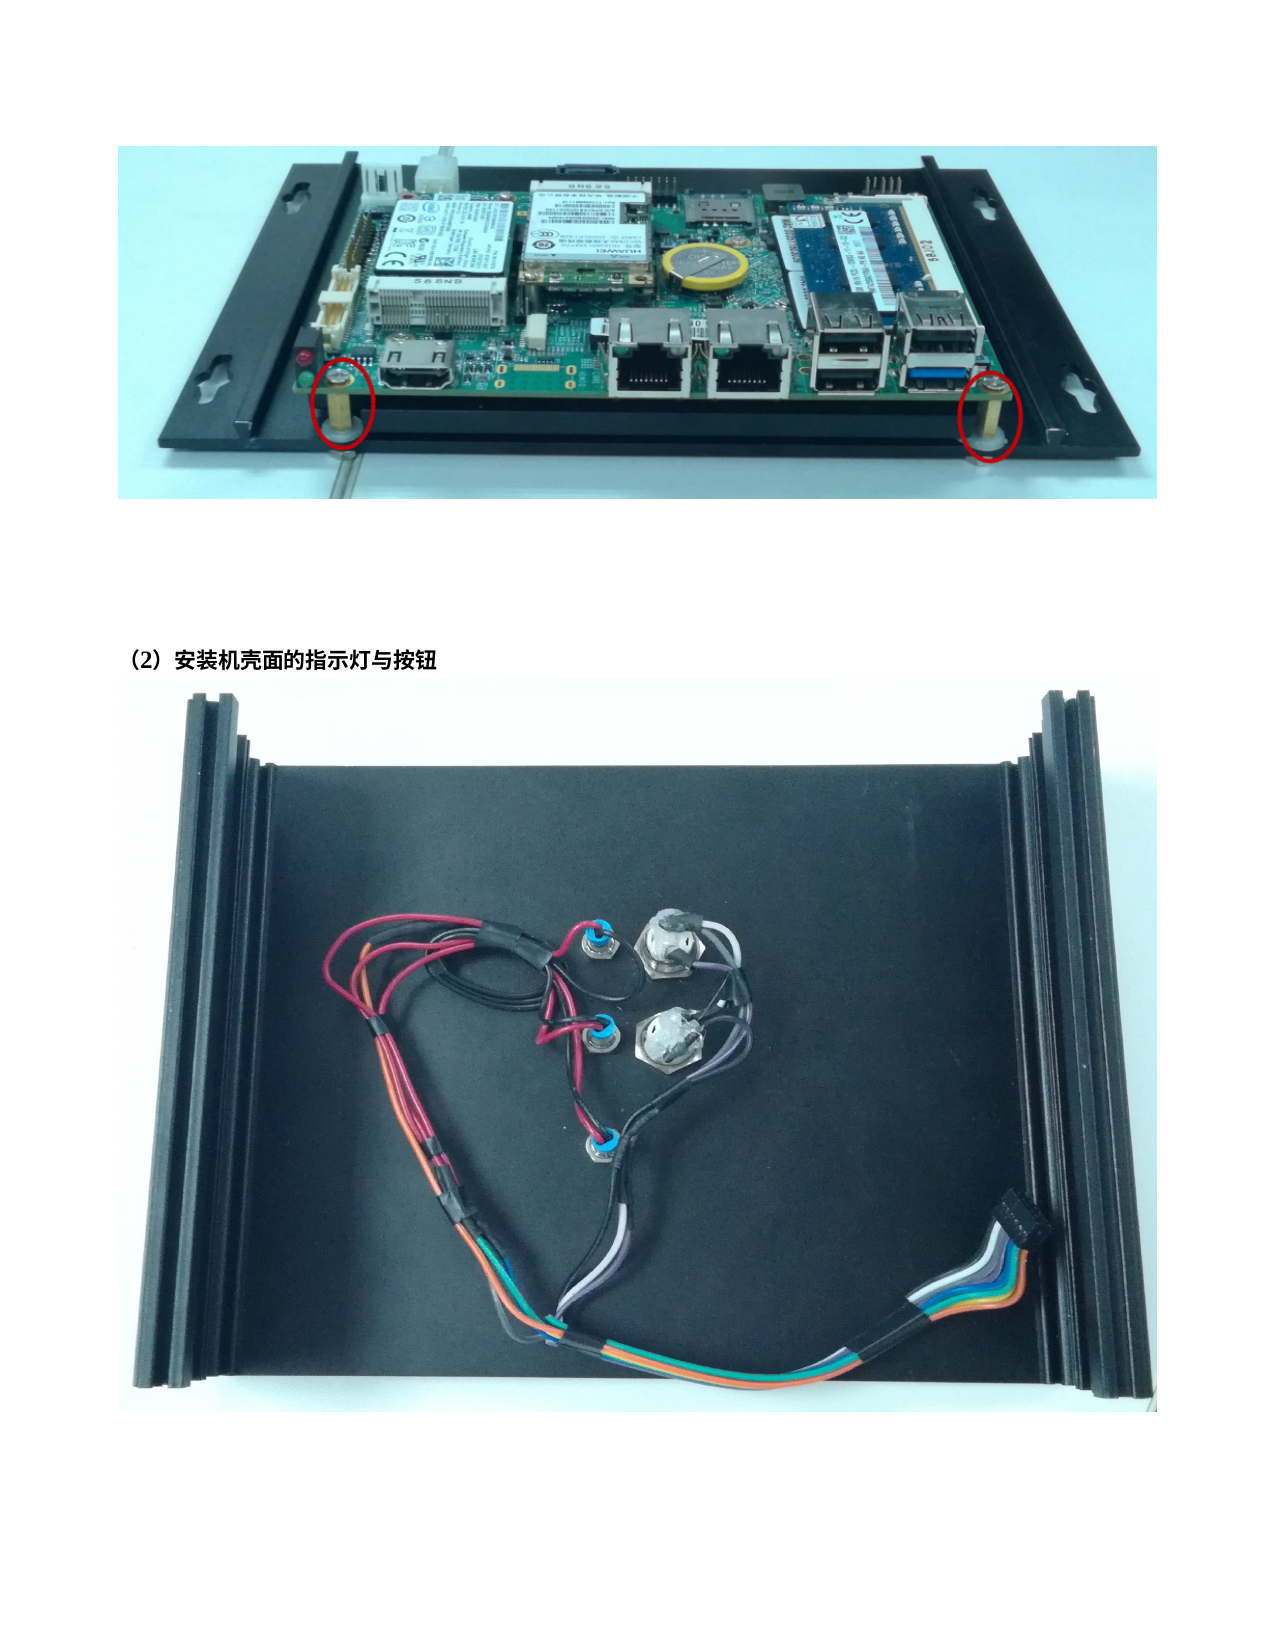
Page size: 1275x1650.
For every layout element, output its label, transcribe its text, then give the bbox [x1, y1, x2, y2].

picture [118, 146, 1157, 499]
picture [118, 674, 1157, 1412]
text （2）安装机壳面的指示灯与按钮 [118, 643, 1157, 674]
